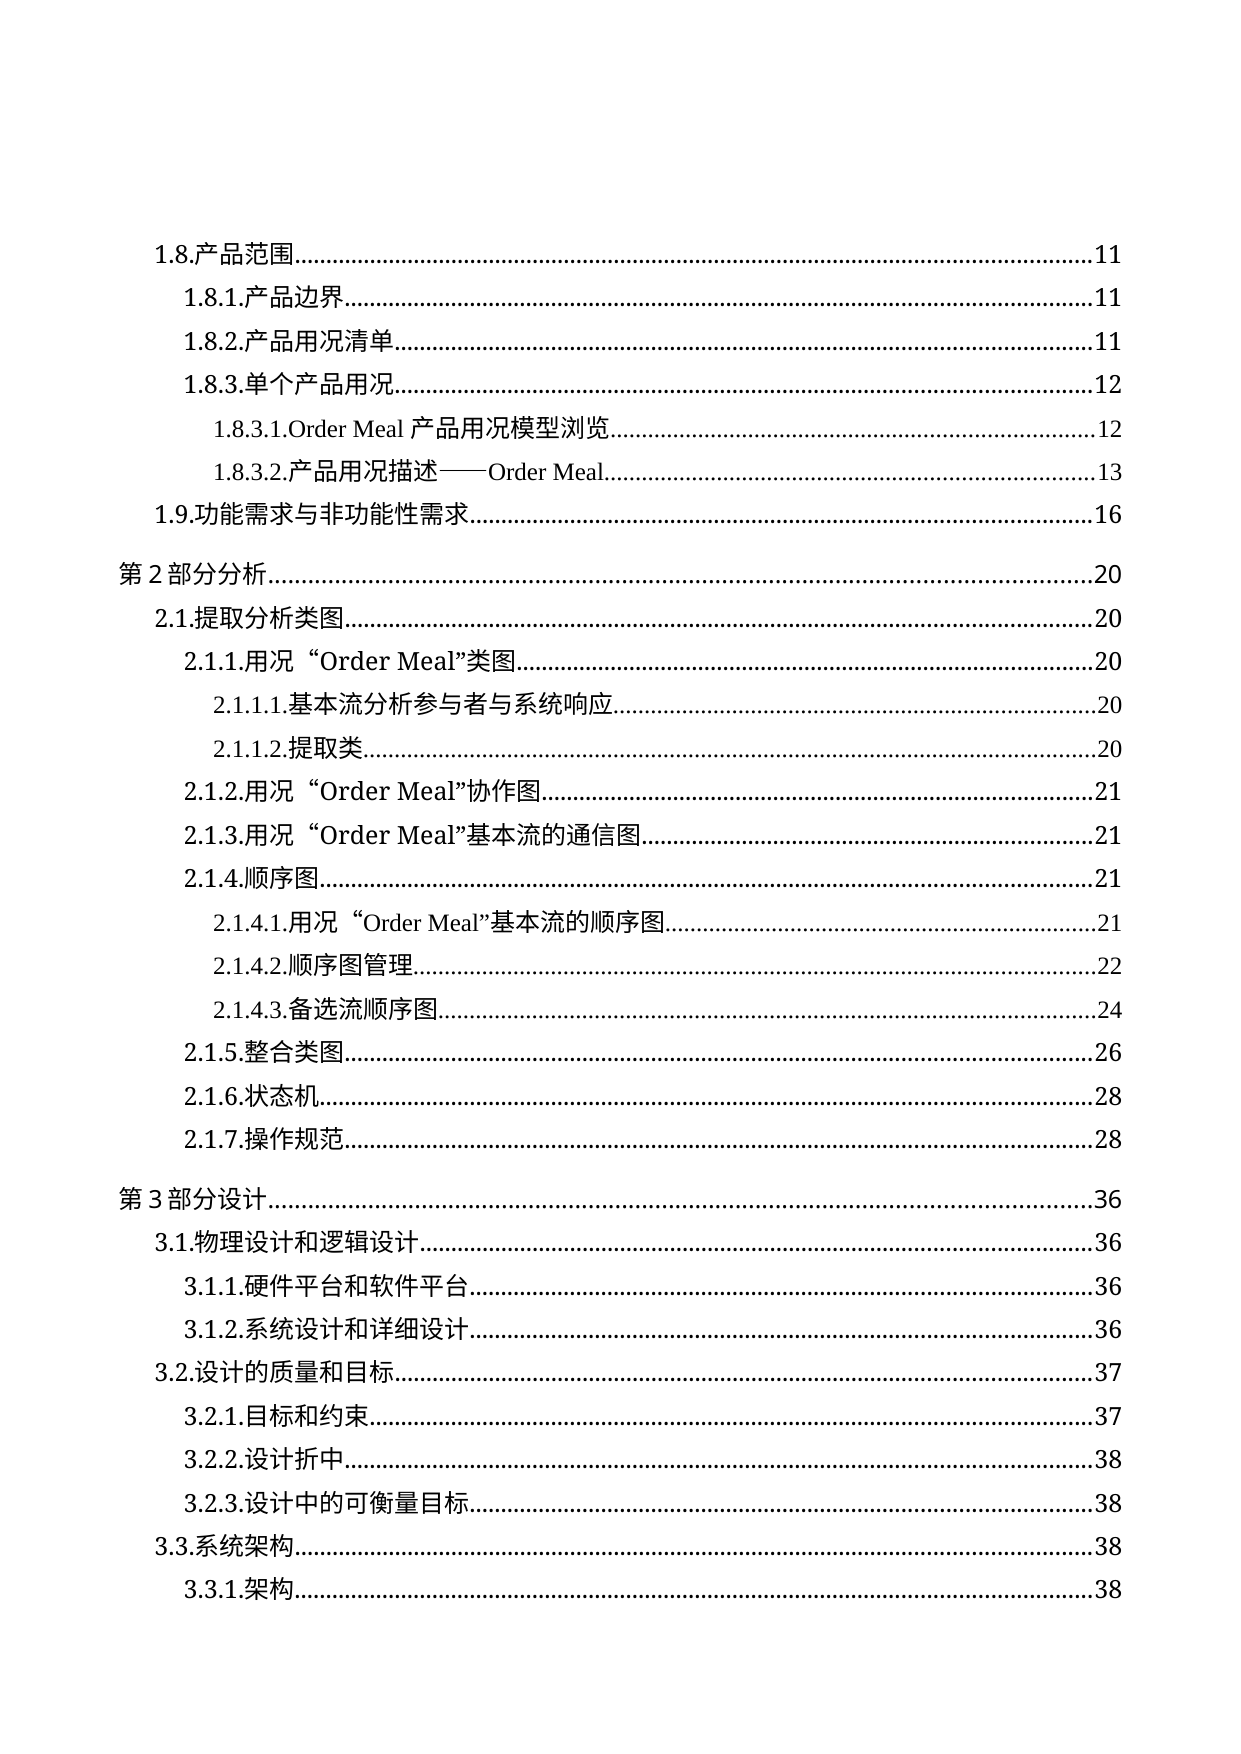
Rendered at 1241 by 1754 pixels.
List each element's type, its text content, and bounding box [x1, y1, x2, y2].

text 3.1.1.硬件平台和软件平台 36 [177, 1266, 1122, 1302]
text 2.1.4.2.顺序图管理 22 [207, 946, 1122, 982]
text 2.1.1.1.基本流分析参与者与系统响应 20 [207, 685, 1122, 721]
text 1.8.1.产品边界 11 [177, 278, 1122, 314]
text 3.3.1.架构 38 [177, 1570, 1122, 1606]
text 2.1.提取分析类图 20 [148, 598, 1122, 634]
text 3.2.3.设计中的可衡量目标 38 [177, 1483, 1122, 1519]
text 2.1.1.2.提取类 20 [207, 728, 1122, 765]
text 1.8.3.单个产品用况 12 [177, 365, 1122, 401]
text 3.2.2.设计折中 38 [177, 1440, 1122, 1476]
text 3.1.2.系统设计和详细设计 36 [177, 1309, 1122, 1346]
text 3.2.设计的质量和目标 37 [148, 1353, 1122, 1389]
text 2.1.4.1.用况“Order Meal”基本流的顺序图 21 [207, 902, 1122, 938]
text 2.1.2.用况“Order Meal”协作图 21 [177, 772, 1122, 808]
text 第3部分设计 36 [118, 1179, 1122, 1215]
text 3.1.物理设计和逻辑设计 36 [148, 1222, 1122, 1259]
text 1.8.3.1.Order Meal 产品用况模型浏览 12 [207, 408, 1122, 444]
text 2.1.4.顺序图 21 [177, 859, 1122, 895]
text 3.2.1.目标和约束 37 [177, 1396, 1122, 1432]
text 2.1.5.整合类图 26 [177, 1032, 1122, 1069]
text 1.8.2.产品用况清单 11 [177, 321, 1122, 357]
text 1.8.产品范围 11 [148, 234, 1122, 271]
text 第2部分分析 20 [118, 555, 1122, 591]
text 2.1.3.用况“Order Meal”基本流的通信图 21 [177, 815, 1122, 852]
text 2.1.6.状态机 28 [177, 1076, 1122, 1112]
text 2.1.7.操作规范 28 [177, 1119, 1122, 1156]
text 2.1.4.3.备选流顺序图 24 [207, 989, 1122, 1025]
text 1.9.功能需求与非功能性需求 16 [148, 495, 1122, 531]
text 2.1.1.用况“Order Meal”类图 20 [177, 642, 1122, 678]
text 3.3.系统架构 38 [148, 1527, 1122, 1563]
text 1.8.3.2.产品用况描述——Order Meal 13 [207, 452, 1122, 488]
